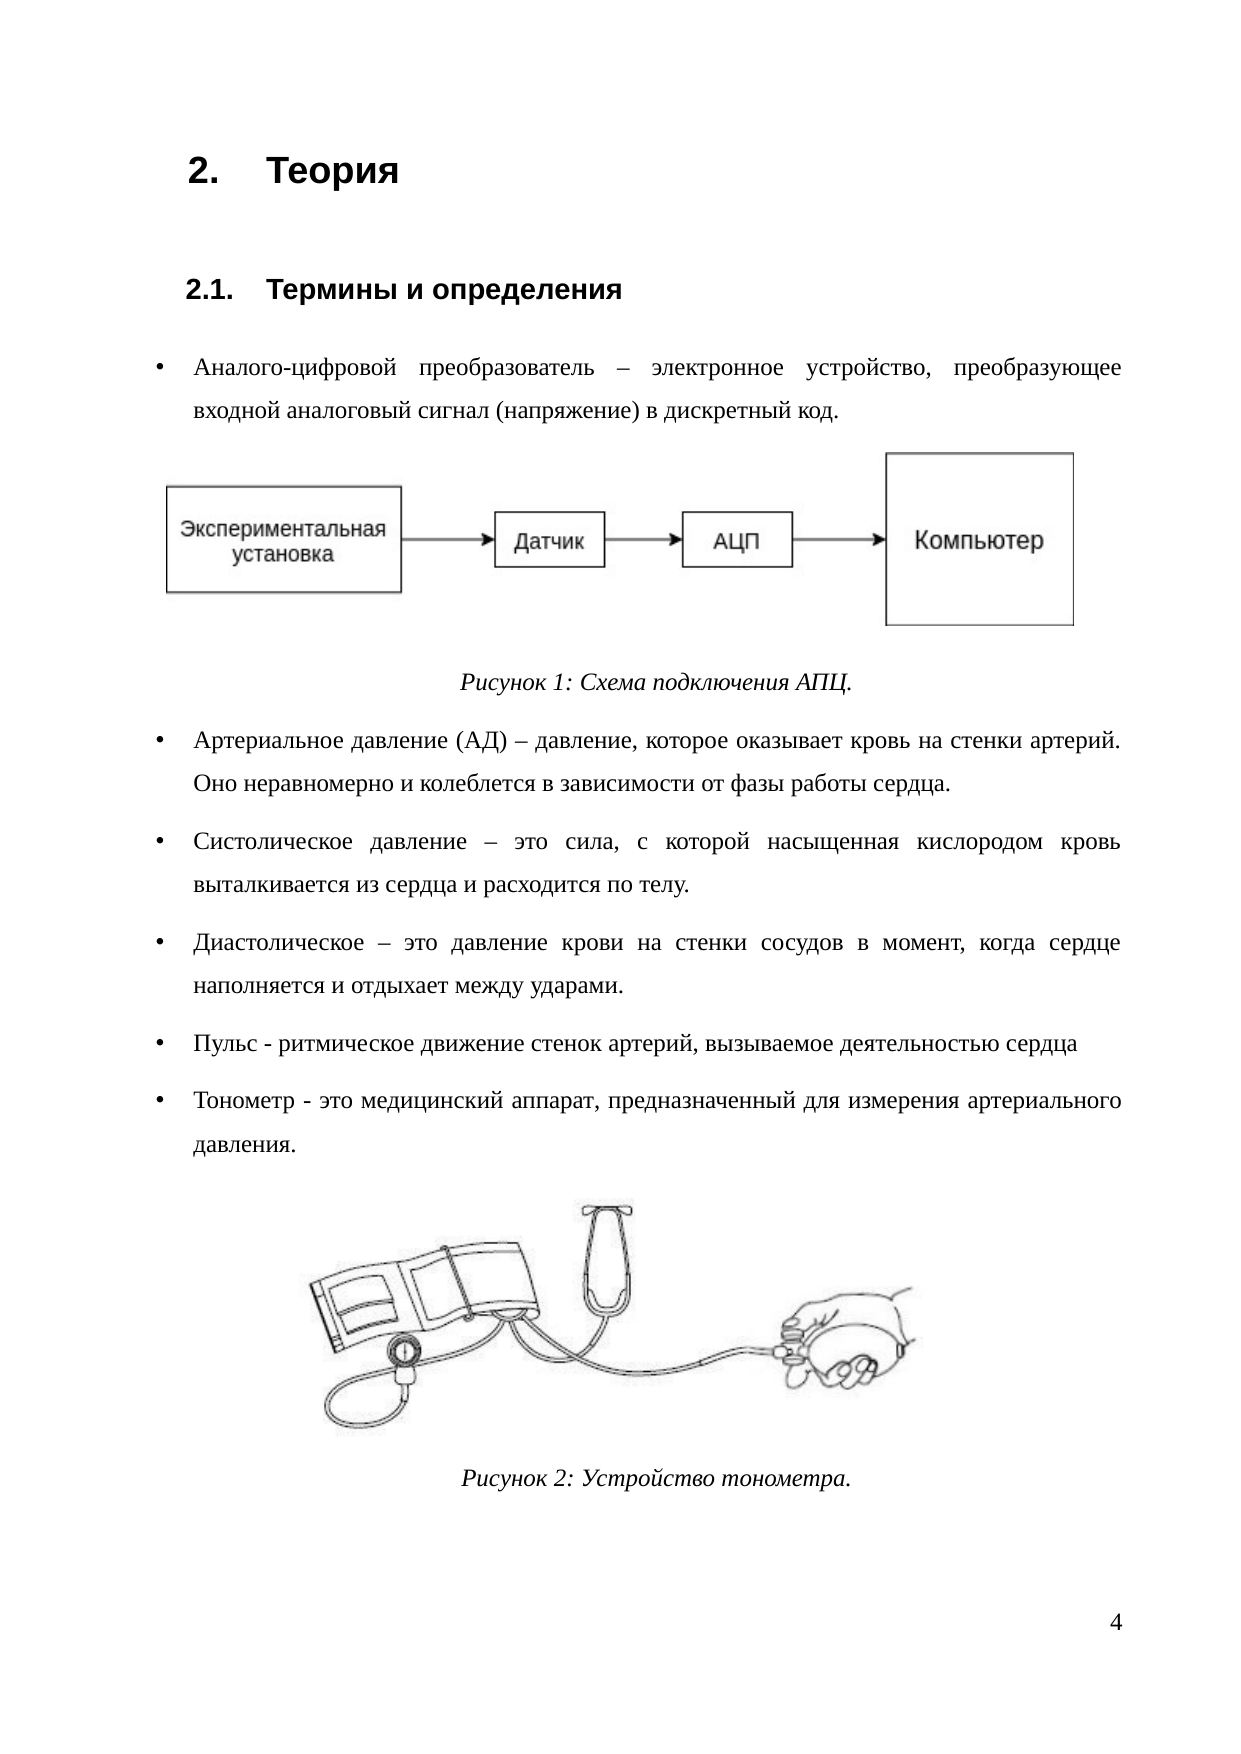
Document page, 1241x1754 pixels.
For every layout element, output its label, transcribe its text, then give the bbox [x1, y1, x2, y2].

picture [298, 1186, 942, 1451]
picture [166, 452, 1074, 626]
list Артериальное давление (АД) – давление, которое оказывает кровь на стенки артерий. Оно неравномерно и колеблется в зависимости от фазы работы сердца. [156, 725, 1122, 797]
list Тонометр - это медицинский аппарат, предназначенный для измерения артериального давления. [156, 1086, 1122, 1157]
list Аналого-цифровой преобразователь – электронное устройство, преобразующее входной аналоговый сигнал (напряжение) в дискретный код. [156, 352, 1122, 424]
subtitle Теория [118, 148, 1122, 191]
list Рисунок 2: Устройство тонометра. [156, 1463, 1122, 1492]
list Диастолическое – это давление крови на стенки сосудов в момент, когда сердце наполняется и отдыхает между ударами. [156, 927, 1122, 999]
subtitle Термины и определения [118, 272, 1122, 306]
list Систолическое давление – это сила, с которой насыщенная кислородом кровь выталкивается из сердца и расходится по телу. [156, 826, 1122, 898]
list Рисунок 1: Схема подключения АПЦ. [156, 667, 1122, 696]
list Пульс - ритмическое движение стенок артерий, вызываемое деятельностью сердца [156, 1028, 1122, 1057]
